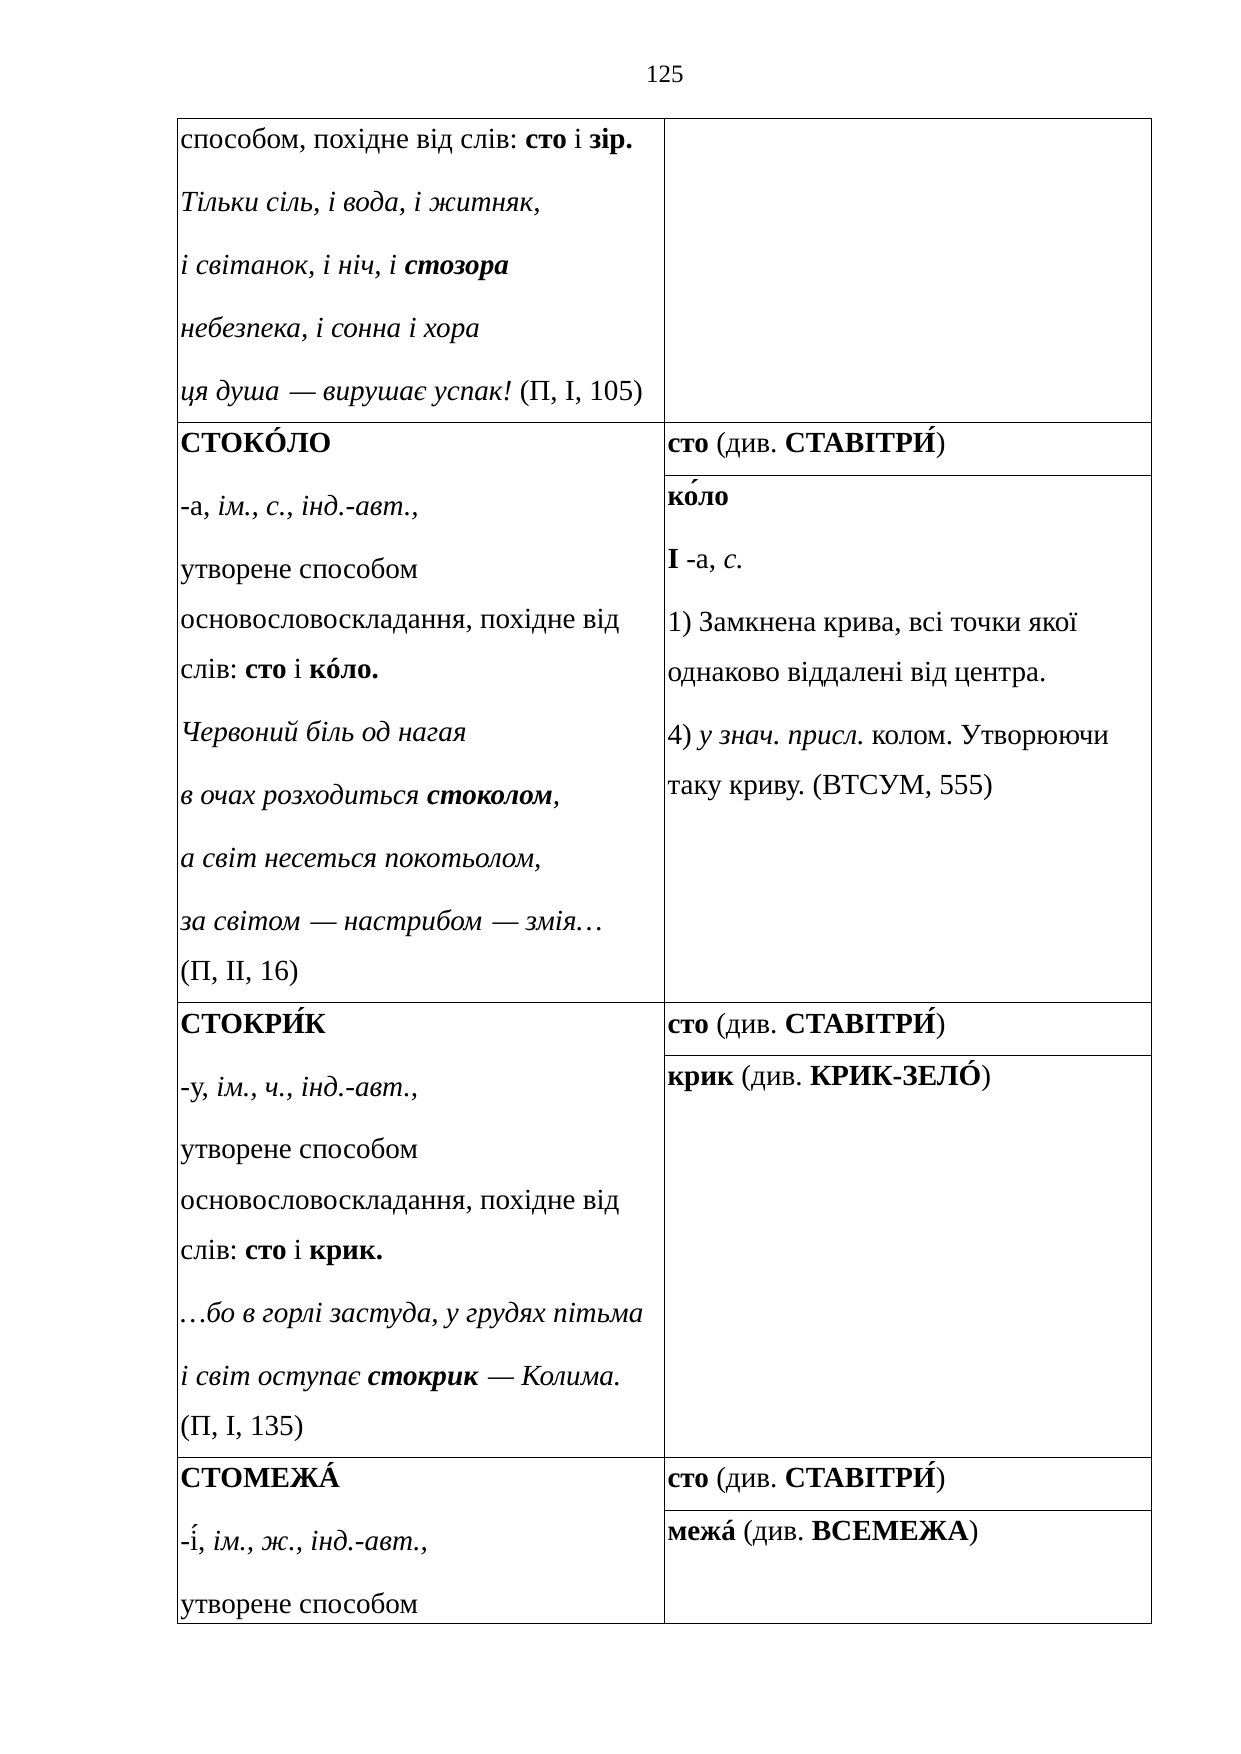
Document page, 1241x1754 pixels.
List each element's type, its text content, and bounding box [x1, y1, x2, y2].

table_cell [665, 119, 1151, 422]
table_cell сто (див. СТАВІТРИ́) [665, 1458, 1151, 1510]
table_cell сто (див. СТАВІТРИ́) [665, 423, 1151, 474]
table_cell способом, похідне від слів: сто і зір. Тільки сіль, і вода, і житняк, і світанок, і ніч, і стозора небезпека, і сонна і хора ця душа — вирушає успак! (П, І, 105) [178, 119, 664, 422]
table_cell СТОМЕЖÁ -і́, ім., ж., інд.-авт., утворене способом [178, 1458, 664, 1623]
table_cell сто (див. СТАВІТРИ́) [665, 1003, 1151, 1055]
table_cell ко́ло I -а, с. 1) Замкнена крива, всі точки якої однаково віддалені від центра. 4) у знач. присл. колом. Утворюючи таку криву. (ВТСУМ, 555) [665, 476, 1151, 1002]
table_cell межá (див. ВСЕМЕЖА) [665, 1511, 1151, 1623]
table_cell СТОКРИ́К -у, ім., ч., інд.-авт., утворене способом основословоскладання, похідне від слів: сто і крик. …бо в горлі застуда, у грудях пітьма і світ оступає стокрик — Колима. (П, І, 135) [178, 1003, 664, 1457]
table_cell крик (див. КРИК-ЗЕЛÓ) [665, 1056, 1151, 1457]
table_cell СТОКÓЛО -а, ім., с., інд.-авт., утворене способом основословоскладання, похідне від слів: сто і кóло. Червоний біль од нагая в очах розходиться стоколом, а світ несеться покотьолом, за світом — настрибом — змія… (П, ІІ, 16) [178, 423, 664, 1002]
